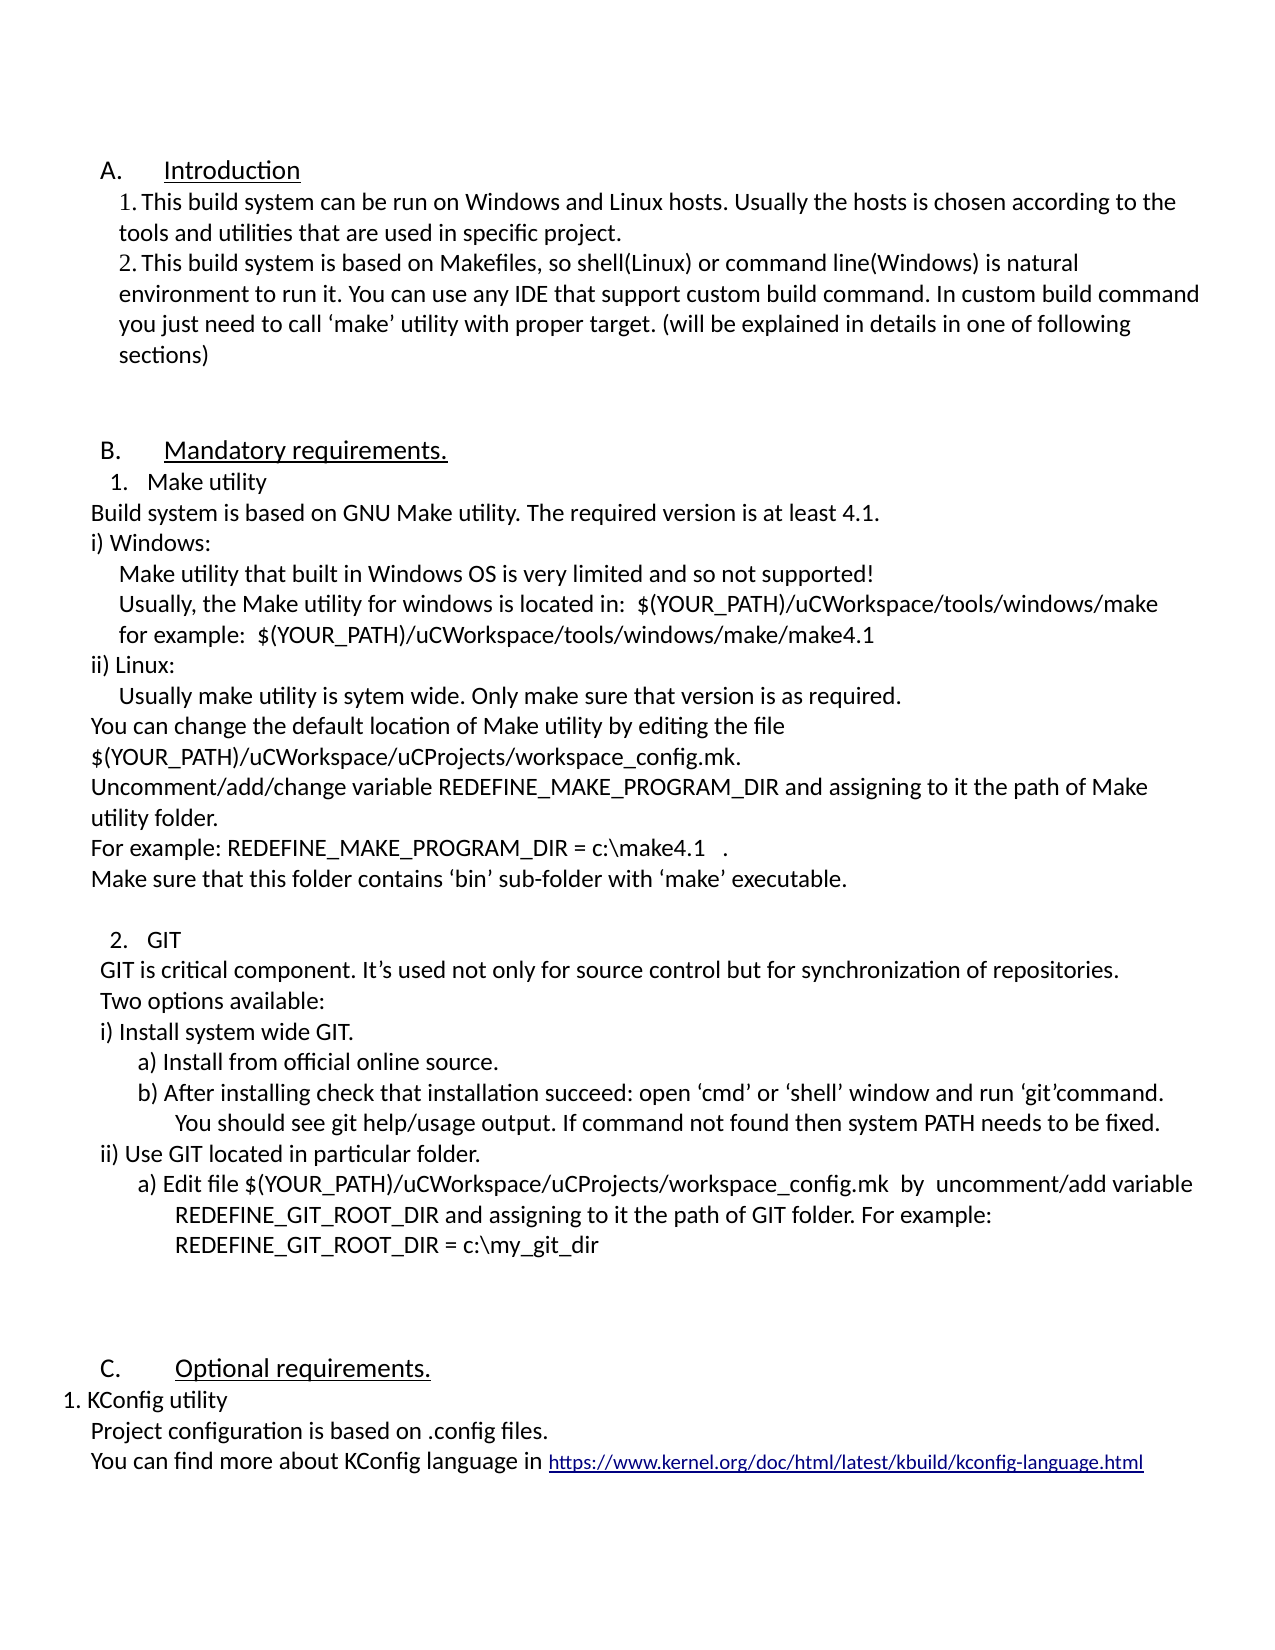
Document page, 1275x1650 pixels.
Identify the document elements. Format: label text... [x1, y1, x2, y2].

text Two options available: [100, 985, 1202, 1016]
list Introduction [100, 153, 1202, 187]
text You can find more about KConfig language in https://www.kernel.org/doc/html/latest/kbuild/kconfig-language.html [91, 1445, 1202, 1476]
text b) After installing check that installation succeed: open ‘cmd’ or ‘shell’ window and run ‘git’command. You should see git help/usage output. If command not found then system PATH needs to be fixed. [137, 1077, 1202, 1138]
list This build system can be run on Windows and Linux hosts. Usually the hosts is chosen according to the tools and utilities that are used in specific project. [119, 187, 1202, 248]
text 1. KConfig utility [62, 1384, 1202, 1415]
text a) Edit file $(YOUR_PATH)/uCWorkspace/uCProjects/workspace_config.mk by uncomment/add variable REDEFINE_GIT_ROOT_DIR and assigning to it the path of GIT folder. For example: REDEFINE_GIT_ROOT_DIR = c:\my_git_dir [137, 1168, 1202, 1260]
text Project configuration is based on .config files. [91, 1415, 1202, 1445]
text Make sure that this folder contains ‘bin’ sub-folder with ‘make’ executable. [91, 863, 1202, 893]
text ii) Use GIT located in particular folder. [100, 1138, 1202, 1168]
text GIT is critical component. It’s used not only for source control but for synchronization of repositories. [100, 954, 1202, 985]
text You can change the default location of Make utility by editing the file $(YOUR_PATH)/uCWorkspace/uCProjects/workspace_config.mk. [91, 710, 1202, 771]
list Make utility [109, 466, 1202, 497]
text Make utility that built in Windows OS is very limited and so not supported! [119, 558, 1202, 588]
text i) Install system wide GIT. [100, 1016, 1202, 1046]
text i) Windows: [91, 527, 1202, 558]
list GIT [109, 924, 1202, 954]
text Uncomment/add/change variable REDEFINE_MAKE_PROGRAM_DIR and assigning to it the path of Make utility folder. [91, 771, 1202, 832]
list Optional requirements. [100, 1351, 1202, 1384]
text For example: REDEFINE_MAKE_PROGRAM_DIR = c:\make4.1 . [91, 832, 1202, 863]
text Build system is based on GNU Make utility. The required version is at least 4.1. [91, 497, 1202, 527]
text for example: $(YOUR_PATH)/uCWorkspace/tools/windows/make/make4.1 [119, 619, 1202, 649]
list Mandatory requirements. [100, 433, 1202, 466]
list This build system is based on Makefiles, so shell(Linux) or command line(Windows) is natural environment to run it. You can use any IDE that support custom build command. In custom build command you just need to call ‘make’ utility with proper target. (will be explained in details in one of following sections) [119, 248, 1202, 370]
text Usually, the Make utility for windows is located in: $(YOUR_PATH)/uCWorkspace/tools/windows/make [119, 588, 1202, 619]
text ii) Linux: [91, 649, 1202, 680]
text a) Install from official online source. [137, 1046, 1202, 1077]
text Usually make utility is sytem wide. Only make sure that version is as required. [119, 680, 1202, 710]
